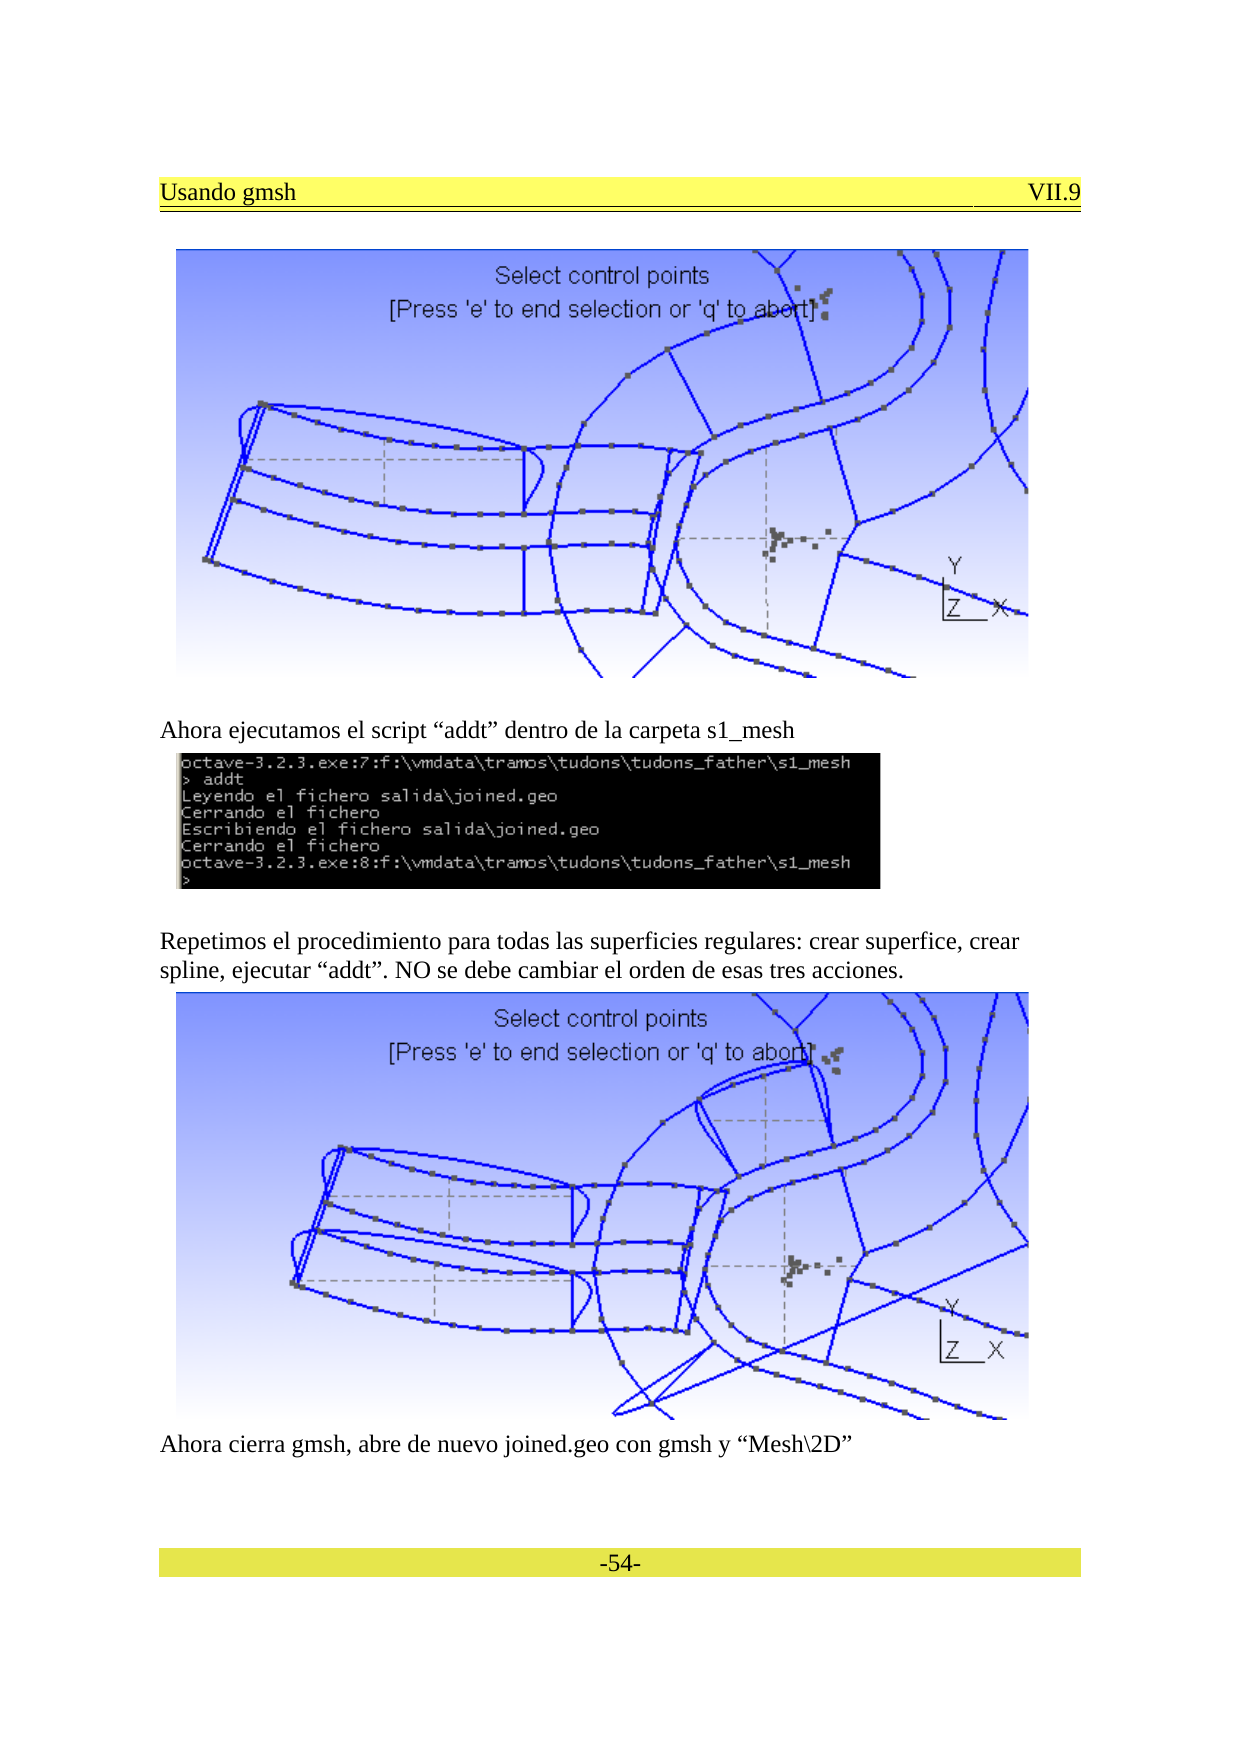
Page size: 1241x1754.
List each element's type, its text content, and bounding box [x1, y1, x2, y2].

text Ahora ejecutamos el script “addt” dentro de la carpeta s1_mesh [159, 716, 1081, 744]
text Repetimos el procedimiento para todas las superficies regulares: crear superfice, crear spline, ejecutar “addt”. NO se debe cambiar el orden de esas tres acciones. [159, 926, 1081, 984]
picture [176, 992, 1029, 1420]
picture [176, 753, 881, 889]
text Ahora cierra gmsh, abre de nuevo joined.geo con gmsh y “Mesh\2D” [159, 1429, 1081, 1458]
picture [176, 249, 1029, 678]
